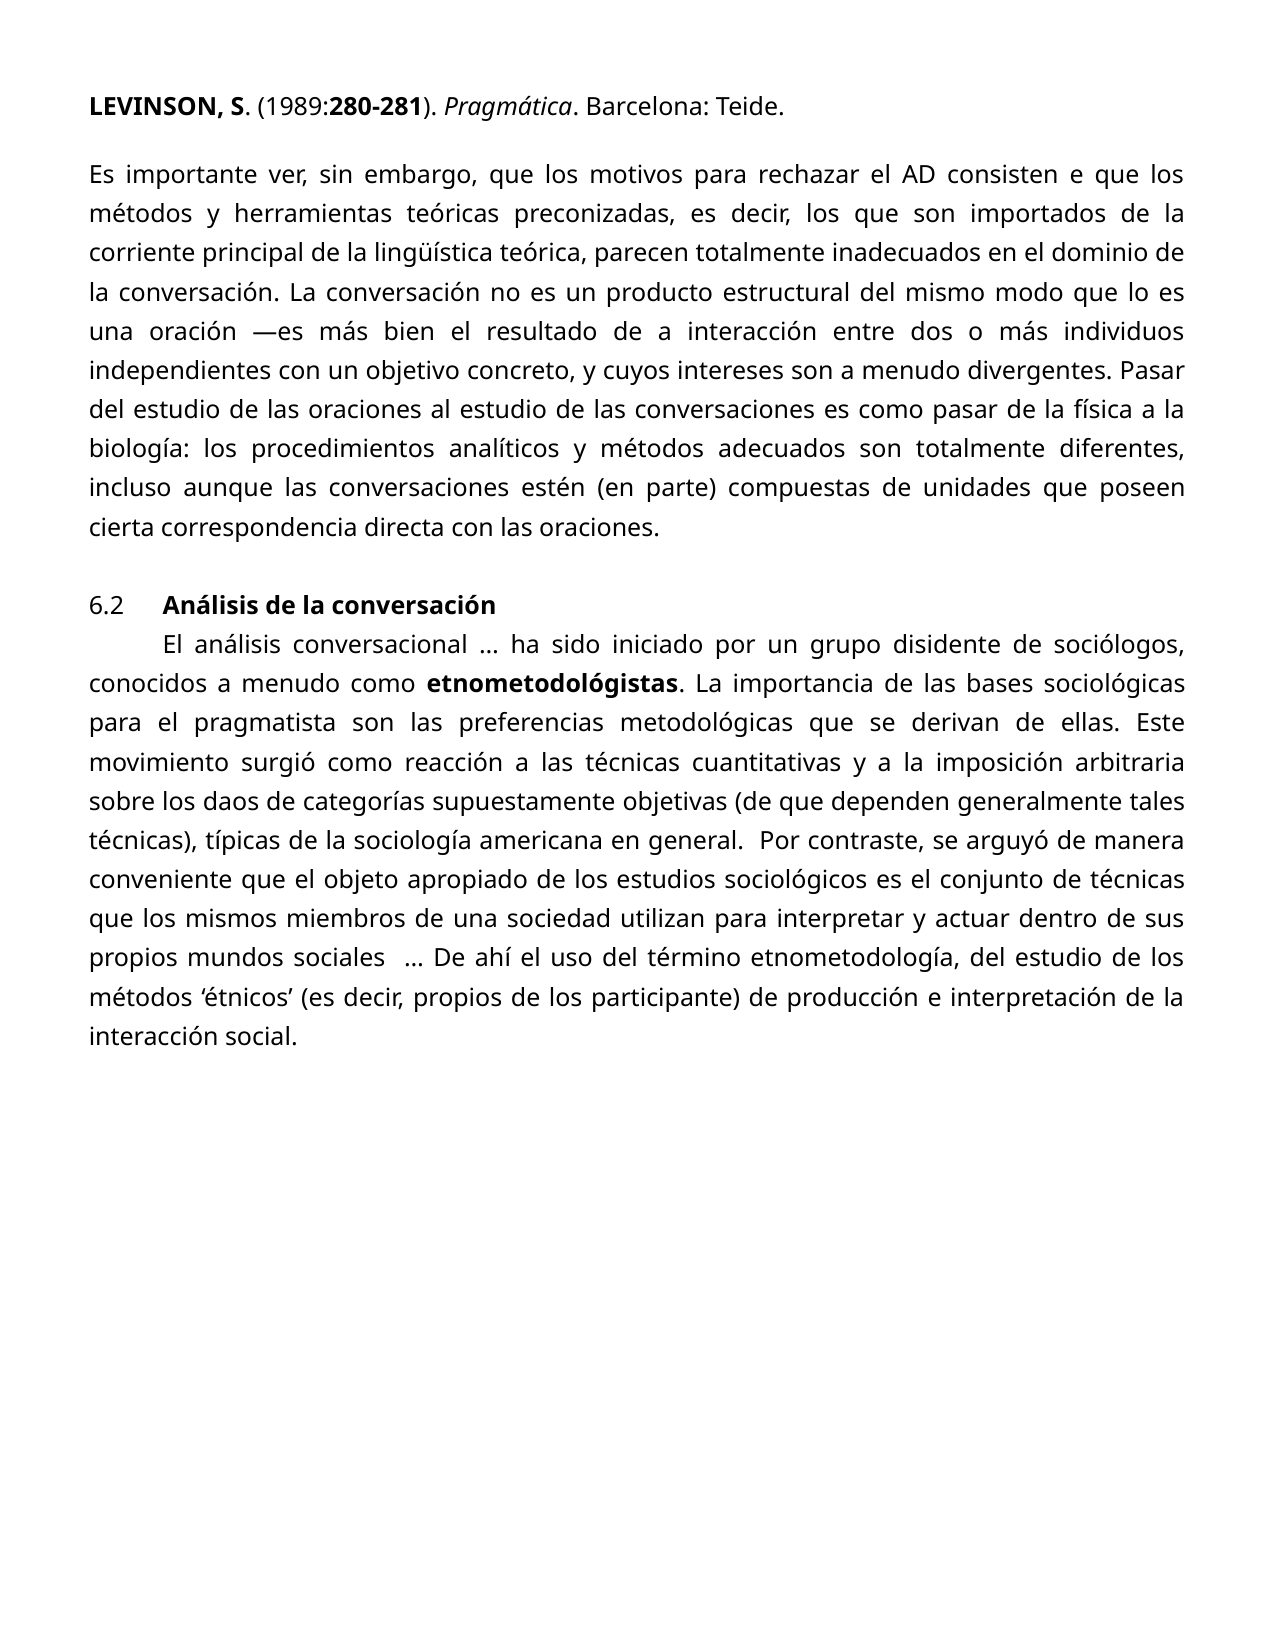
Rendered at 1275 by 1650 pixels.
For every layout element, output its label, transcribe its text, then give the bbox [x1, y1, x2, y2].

text El análisis conversacional … ha sido iniciado por un grupo disidente de sociólogos, conocidos a menudo como etnometodológistas. La importancia de las bases sociológicas para el pragmatista son las preferencias metodológicas que se derivan de ellas. Este movimiento surgió como reacción a las técnicas cuantitativas y a la imposición arbitraria sobre los daos de categorías supuestamente objetivas (de que dependen generalmente tales técnicas), típicas de la sociología americana en general. Por contraste, se arguyó de manera conveniente que el objeto apropiado de los estudios sociológicos es el conjunto de técnicas que los mismos miembros de una sociedad utilizan para interpretar y actuar dentro de sus propios mundos sociales … De ahí el uso del término etnometodología, del estudio de los métodos ‘étnicos’ (es decir, propios de los participante) de producción e interpretación de la interacción social. [88, 627, 1186, 1052]
text Es importante ver, sin embargo, que los motivos para rechazar el AD consisten e que los métodos y herramientas teóricas preconizadas, es decir, los que son importados de la corriente principal de la lingüística teórica, parecen totalmente inadecuados en el dominio de la conversación. La conversación no es un producto estructural del mismo modo que lo es una oración —es más bien el resultado de a interacción entre dos o más individuos independientes con un objetivo concreto, y cuyos intereses son a menudo divergentes. Pasar del estudio de las oraciones al estudio de las conversaciones es como pasar de la física a la biología: los procedimientos analíticos y métodos adecuados son totalmente diferentes, incluso aunque las conversaciones estén (en parte) compuestas de unidades que poseen cierta correspondencia directa con las oraciones. [88, 157, 1186, 543]
text 6.2 Análisis de la conversación [88, 587, 1186, 622]
text LEVINSON, S. (1989:280-281). Pragmática. Barcelona: Teide. [88, 88, 1186, 123]
